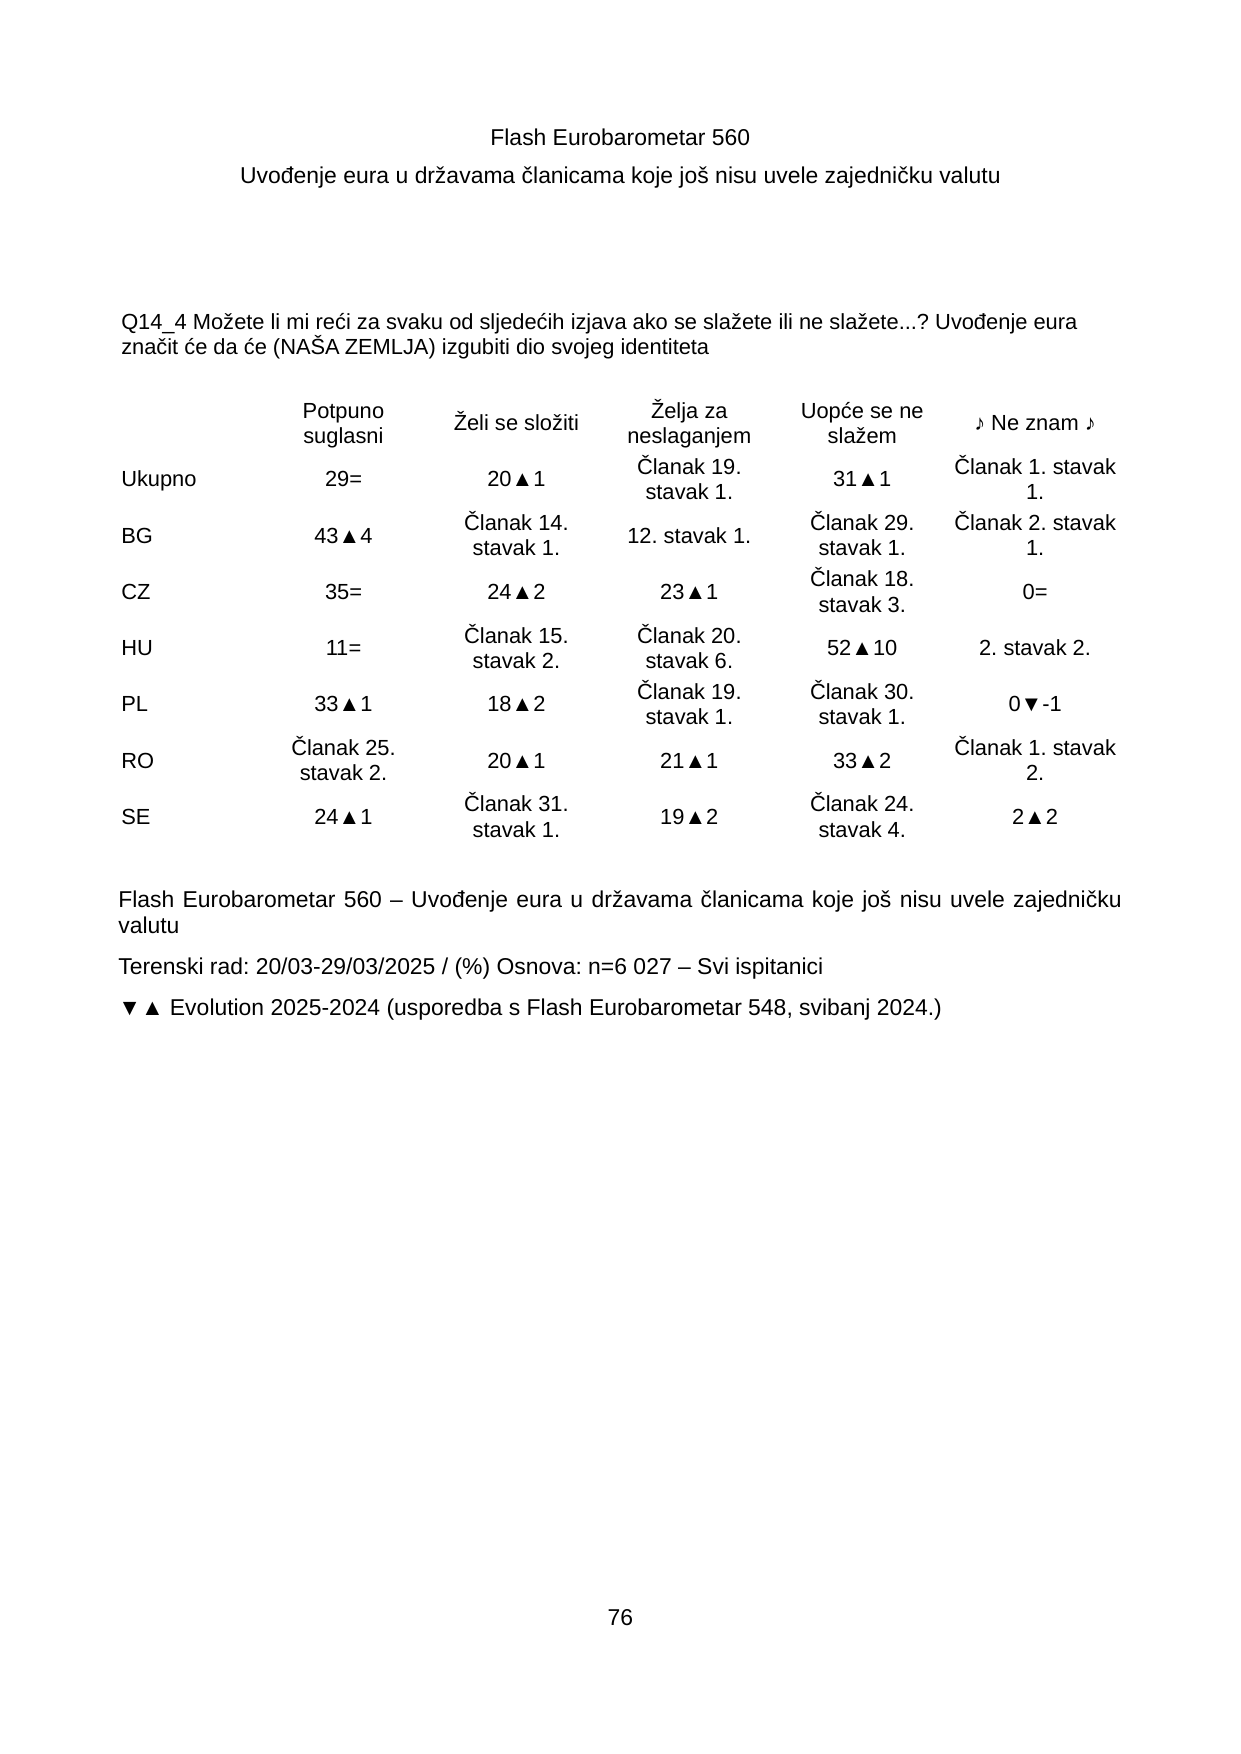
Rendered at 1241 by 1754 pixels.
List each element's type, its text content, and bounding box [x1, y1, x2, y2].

table_cell 33▲2 [776, 732, 948, 788]
table_cell [257, 362, 430, 394]
table_cell RO [118, 732, 257, 788]
table_cell Članak 30. stavak 1. [776, 676, 948, 732]
table_cell 18▲2 [430, 676, 603, 732]
table_cell Ukupno [118, 451, 257, 507]
table_cell Želi se složiti [430, 395, 603, 451]
table_cell 24▲1 [257, 788, 430, 844]
table_cell 24▲2 [430, 563, 603, 619]
table_cell Članak 29. stavak 1. [776, 507, 948, 563]
table_cell Članak 20. stavak 6. [603, 620, 776, 676]
table_cell ♪ Ne znam ♪ [949, 395, 1121, 451]
table_cell 20▲1 [430, 732, 603, 788]
table_cell Članak 14. stavak 1. [430, 507, 603, 563]
table_header Q14_4 Možete li mi reći za svaku od sljedećih izjava ako se slažete ili ne slažete...? Uvođenje eura značit će da će (NAŠA ZEMLJA) izgubiti dio svojeg identiteta [118, 306, 1121, 362]
table_cell [776, 362, 948, 394]
table_cell Članak 19. stavak 1. [603, 451, 776, 507]
table_cell 0▼-1 [949, 676, 1121, 732]
table_cell 12. stavak 1. [603, 507, 776, 563]
table_cell Članak 15. stavak 2. [430, 620, 603, 676]
table_cell CZ [118, 563, 257, 619]
text Terenski rad: 20/03-29/03/2025 / (%) Osnova: n=6 027 – Svi ispitanici [118, 953, 1122, 979]
table_cell 20▲1 [430, 451, 603, 507]
table_cell 11= [257, 620, 430, 676]
table_cell Članak 1. stavak 2. [949, 732, 1121, 788]
table_cell 23▲1 [603, 563, 776, 619]
table_cell 29= [257, 451, 430, 507]
table_cell 43▲4 [257, 507, 430, 563]
table_cell 21▲1 [603, 732, 776, 788]
table_cell Želja za neslaganjem [603, 395, 776, 451]
table_cell 31▲1 [776, 451, 948, 507]
table_cell 0= [949, 563, 1121, 619]
table_cell Članak 2. stavak 1. [949, 507, 1121, 563]
table_cell Članak 1. stavak 1. [949, 451, 1121, 507]
table_cell Potpuno suglasni [257, 395, 430, 451]
table_cell SE [118, 788, 257, 844]
table_cell Članak 31. stavak 1. [430, 788, 603, 844]
table_cell [118, 362, 257, 394]
table_cell Članak 24. stavak 4. [776, 788, 948, 844]
table_cell 2. stavak 2. [949, 620, 1121, 676]
table_cell Članak 19. stavak 1. [603, 676, 776, 732]
table_cell [430, 362, 603, 394]
table_cell Članak 18. stavak 3. [776, 563, 948, 619]
table_cell 35= [257, 563, 430, 619]
table_cell 33▲1 [257, 676, 430, 732]
table_cell HU [118, 620, 257, 676]
table_cell [118, 395, 257, 451]
text Flash Eurobarometar 560 – Uvođenje eura u državama članicama koje još nisu uvele zajedničku valutu [118, 886, 1122, 938]
table_cell [603, 362, 776, 394]
text ▼▲ Evolution 2025-2024 (usporedba s Flash Eurobarometar 548, svibanj 2024.) [118, 994, 1122, 1020]
table_cell PL [118, 676, 257, 732]
table_cell Članak 25. stavak 2. [257, 732, 430, 788]
table_cell 2▲2 [949, 788, 1121, 844]
table_cell 19▲2 [603, 788, 776, 844]
table_cell 52▲10 [776, 620, 948, 676]
table_cell [949, 362, 1121, 394]
table_cell Uopće se ne slažem [776, 395, 948, 451]
table_cell BG [118, 507, 257, 563]
